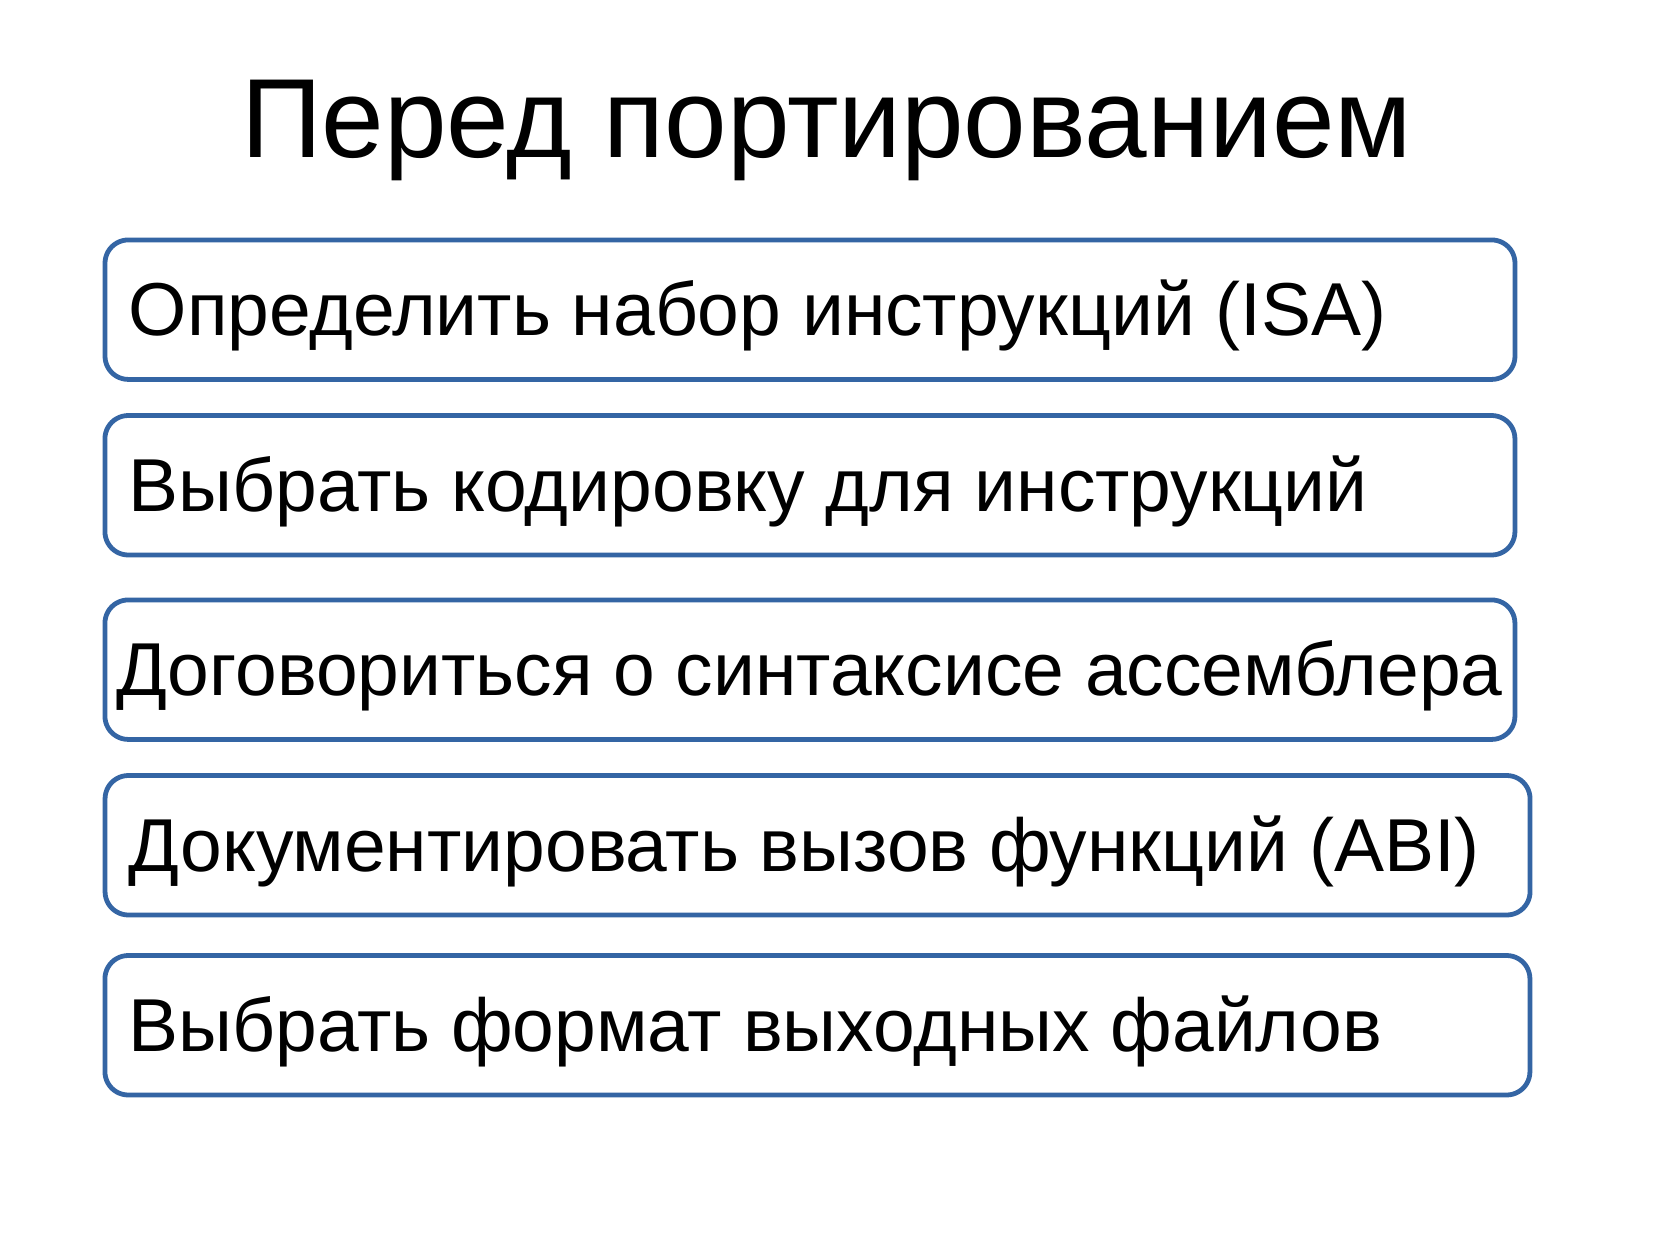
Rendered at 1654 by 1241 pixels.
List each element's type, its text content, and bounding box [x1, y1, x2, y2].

text_box Определить набор инструкций (ISA) [105, 239, 1516, 380]
text_box Выбрать кодировку для инструкций [104, 415, 1515, 556]
title Перед портированием [82, 15, 1571, 223]
text_box Выбрать формат выходных файлов [104, 955, 1530, 1096]
text_box Договориться о синтаксисе ассемблера [104, 599, 1515, 740]
text_box Документировать вызов функций (ABI) [105, 775, 1531, 916]
